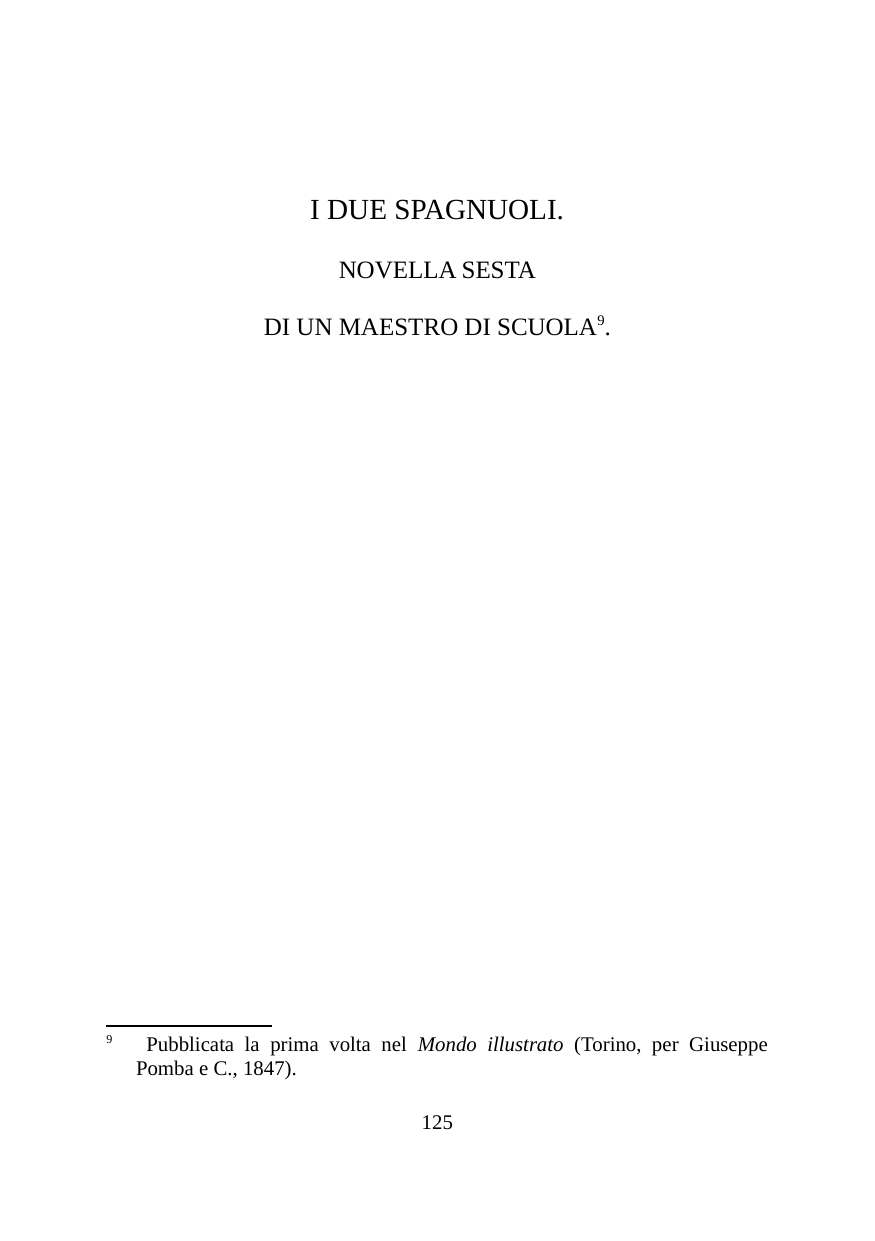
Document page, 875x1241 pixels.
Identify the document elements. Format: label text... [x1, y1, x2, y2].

text Pubblicata la prima volta nel Mondo illustrato (Torino, per Giuseppe Pomba e C., 1847). [106, 1032, 768, 1080]
text DI UN MAESTRO DI SCUOLA. [106, 312, 768, 341]
text NOVELLA SESTA [106, 255, 768, 283]
text I DUE SPAGNUOLI. [106, 192, 768, 226]
